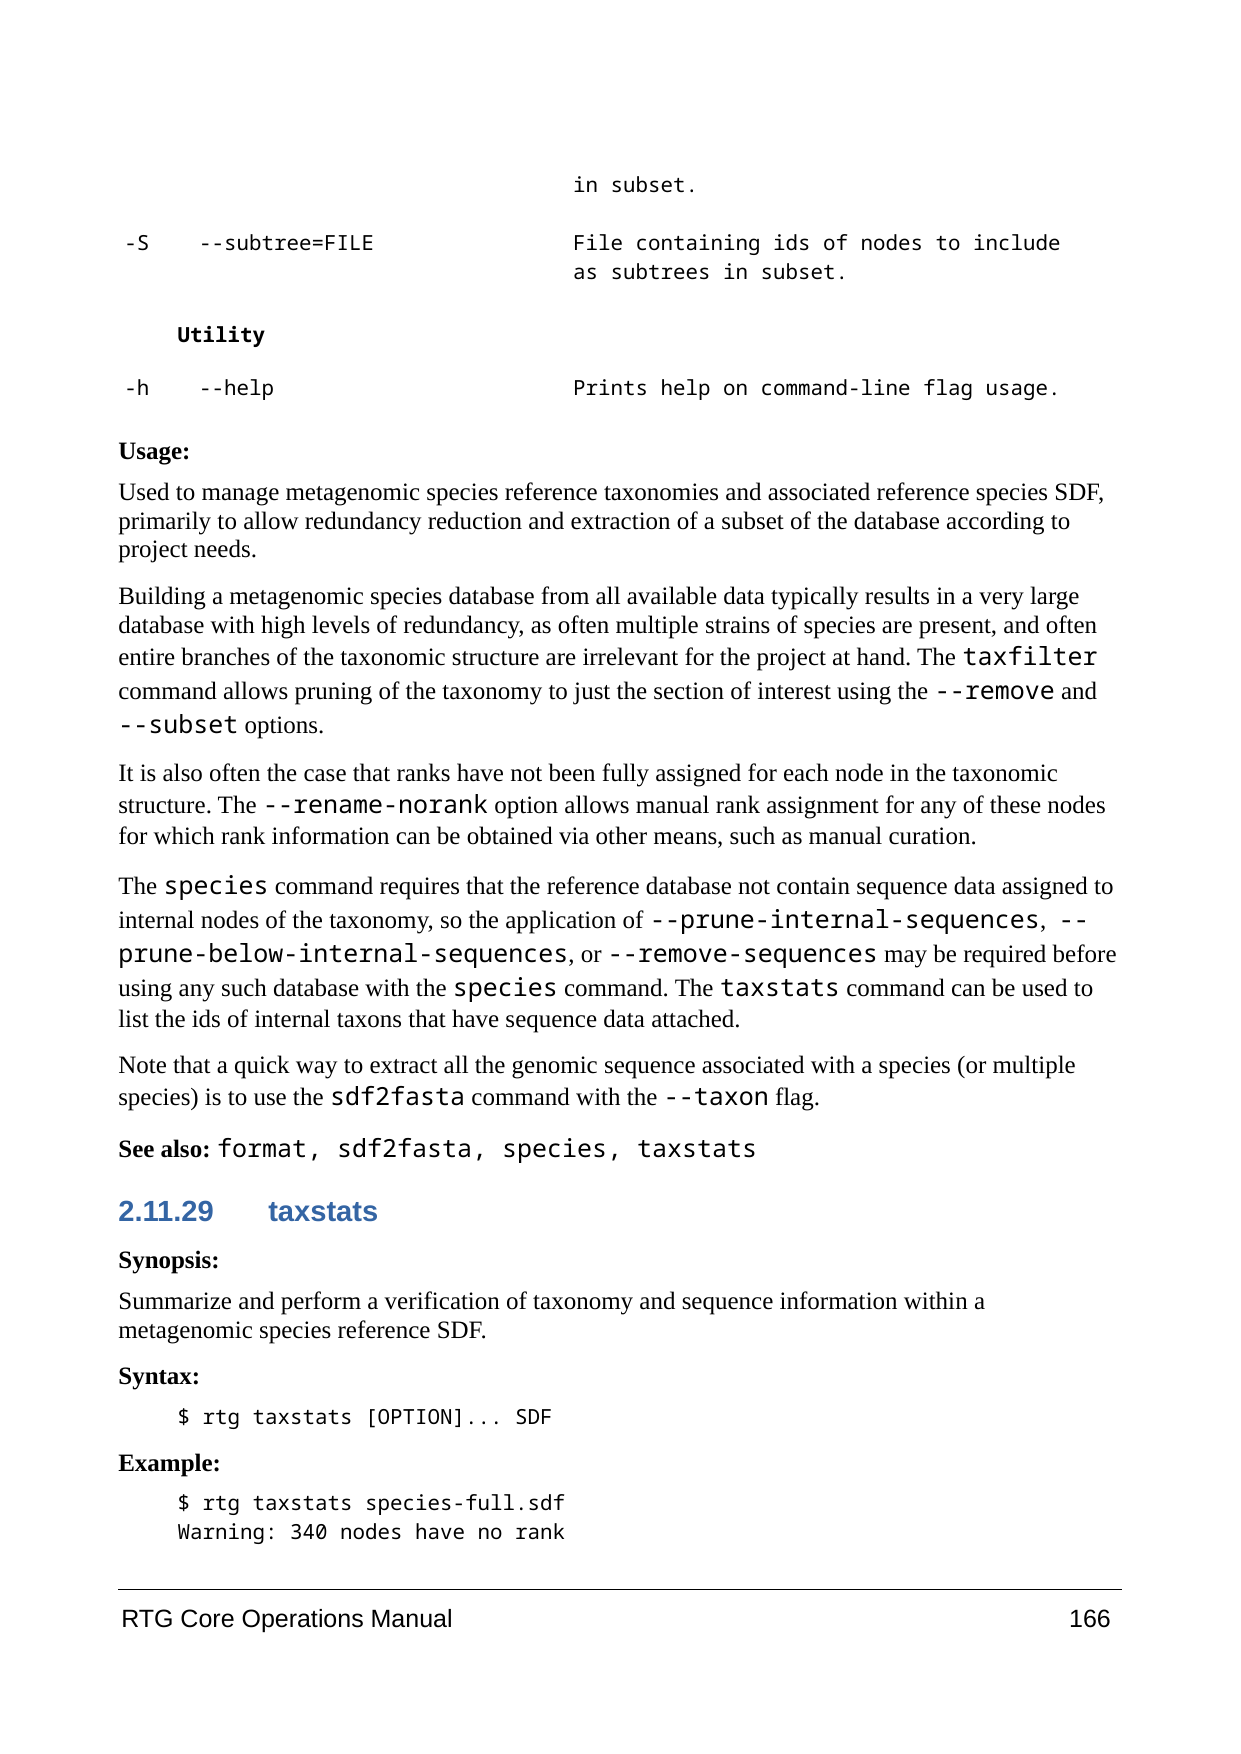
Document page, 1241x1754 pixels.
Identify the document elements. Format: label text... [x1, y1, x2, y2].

subtitle Synopsis: [118, 1246, 1122, 1274]
text $ rtg taxstats [OPTION]... SDF [177, 1402, 1122, 1430]
table_header --help [193, 361, 567, 419]
text See also: format, sdf2fasta, species, taxstats [118, 1131, 1122, 1165]
text It is also often the case that ranks have not been fully assigned for each node in the taxonomic structure. The --rename-norank option allows manual rank assignment for any of these nodes for which rank information can be obtained via other means, such as manual curation. [118, 758, 1122, 850]
text The species command requires that the reference database not contain sequence data assigned to internal nodes of the taxonomy, so the application of --prune-internal-sequences, --prune-below-internal-sequences, or --remove-sequences may be required before using any such database with the species command. The taxstats command can be used to list the ids of internal taxons that have sequence data attached. [118, 868, 1122, 1033]
text Summarize and perform a verification of taxonomy and sequence information within a metagenomic species reference SDF. [118, 1286, 1122, 1344]
table_cell in subset. [567, 159, 1093, 217]
table_header Prints help on command-line flag usage. [567, 361, 1093, 419]
subtitle taxstats [118, 1194, 1122, 1228]
table_header -h [118, 361, 193, 419]
subtitle Usage: [118, 436, 1122, 465]
text Utility [177, 321, 1122, 349]
text Note that a quick way to extract all the genomic sequence associated with a species (or multiple species) is to use the sdf2fasta command with the --taxon flag. [118, 1050, 1122, 1113]
table_cell File containing ids of nodes to include as subtrees in subset. [567, 217, 1093, 303]
subtitle Syntax: [118, 1361, 1122, 1390]
subtitle Example: [118, 1448, 1122, 1477]
table_cell -S [118, 217, 193, 303]
text Building a metagenomic species database from all available data typically results in a very large database with high levels of redundancy, as often multiple strains of species are present, and often entire branches of the taxonomic structure are irrelevant for the project at hand. The taxfilter command allows pruning of the taxonomy to just the section of interest using the --remove and --subset options. [118, 581, 1122, 741]
table_cell --subtree=FILE [193, 217, 567, 303]
text Warning: 340 nodes have no rank [177, 1517, 1122, 1545]
table_cell [118, 159, 193, 217]
text $ rtg taxstats species-full.sdf [177, 1488, 1122, 1517]
table_cell [193, 159, 567, 217]
text Used to manage metagenomic species reference taxonomies and associated reference species SDF, primarily to allow redundancy reduction and extraction of a subset of the database according to project needs. [118, 477, 1122, 563]
